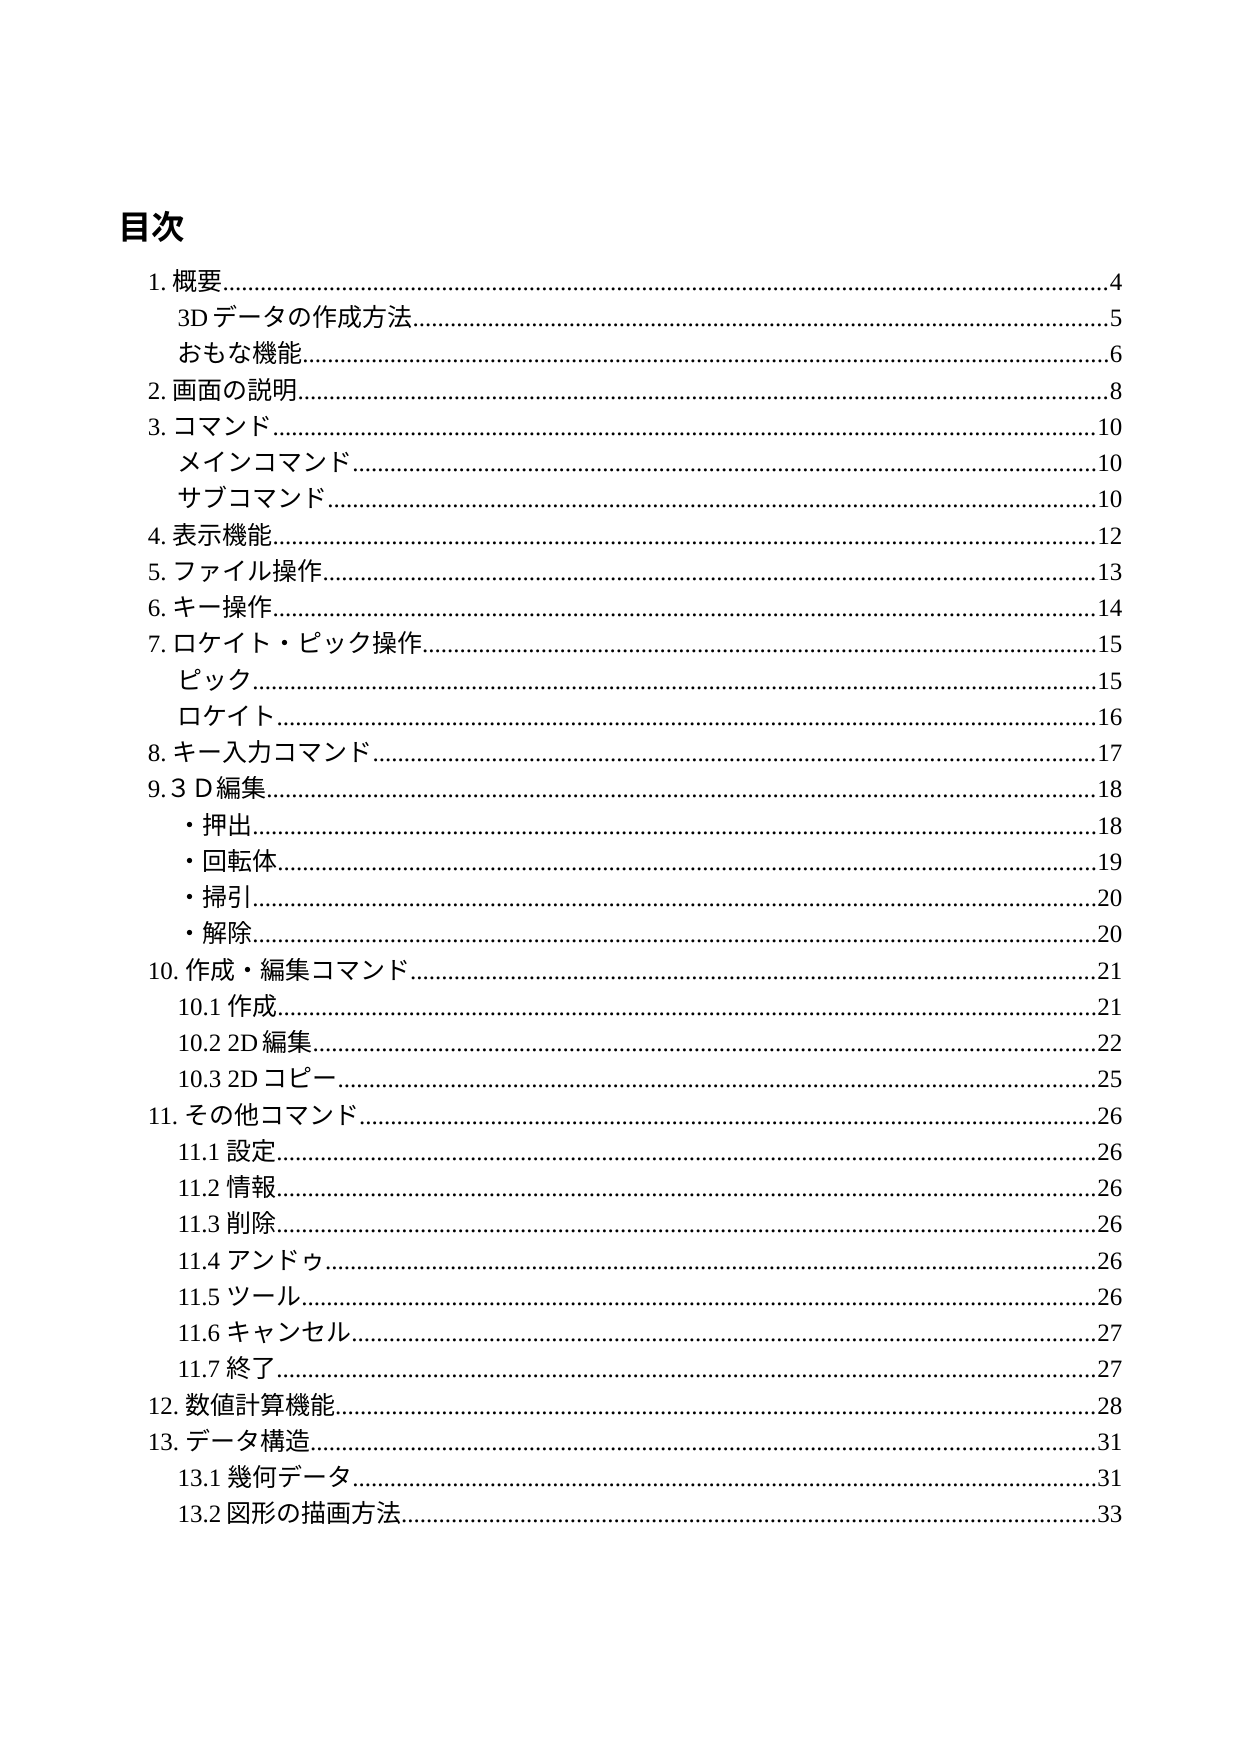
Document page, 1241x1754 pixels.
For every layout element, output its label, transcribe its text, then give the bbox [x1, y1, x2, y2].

text 11. その他コマンド 26 [148, 1095, 1122, 1131]
text 1. 概要 4 [148, 261, 1122, 298]
text 3. コマンド 10 [148, 406, 1122, 443]
text ・掃引 20 [177, 878, 1122, 914]
text 10. 作成・編集コマンド 21 [148, 950, 1122, 986]
text 4. 表示機能 12 [148, 515, 1122, 551]
text 11.3 削除 26 [177, 1204, 1122, 1240]
text おもな機能 6 [177, 334, 1122, 370]
text 10.3 2Dコピー 25 [177, 1059, 1122, 1095]
text ・回転体 19 [177, 841, 1122, 878]
text ・解除 20 [177, 914, 1122, 950]
text 12. 数値計算機能 28 [148, 1385, 1122, 1421]
text 10.2 2D編集 22 [177, 1023, 1122, 1059]
subtitle 目次 [118, 201, 1122, 249]
text 11.5 ツール 26 [177, 1276, 1122, 1313]
text 3Dデータの作成方法 5 [177, 298, 1122, 334]
text 13.2図形の描画方法 33 [177, 1494, 1122, 1530]
text 7. ロケイト・ピック操作 15 [148, 624, 1122, 660]
text サブコマンド 10 [177, 479, 1122, 515]
text 11.7 終了 27 [177, 1349, 1122, 1385]
text 11.4 アンドゥ 26 [177, 1240, 1122, 1276]
text 9.３Ｄ編集 18 [148, 769, 1122, 805]
text 10.1 作成 21 [177, 986, 1122, 1023]
text メインコマンド 10 [177, 443, 1122, 479]
text 8. キー入力コマンド 17 [148, 733, 1122, 769]
text 5. ファイル操作 13 [148, 551, 1122, 588]
text 2. 画面の説明 8 [148, 370, 1122, 406]
text 11.2 情報 26 [177, 1168, 1122, 1204]
text 13.1 幾何データ 31 [177, 1458, 1122, 1494]
text ・押出 18 [177, 805, 1122, 841]
text 6. キー操作 14 [148, 588, 1122, 624]
text ロケイト 16 [177, 696, 1122, 733]
text 11.6 キャンセル 27 [177, 1313, 1122, 1349]
text ピック 15 [177, 660, 1122, 696]
text 11.1 設定 26 [177, 1131, 1122, 1168]
text 13. データ構造 31 [148, 1421, 1122, 1458]
